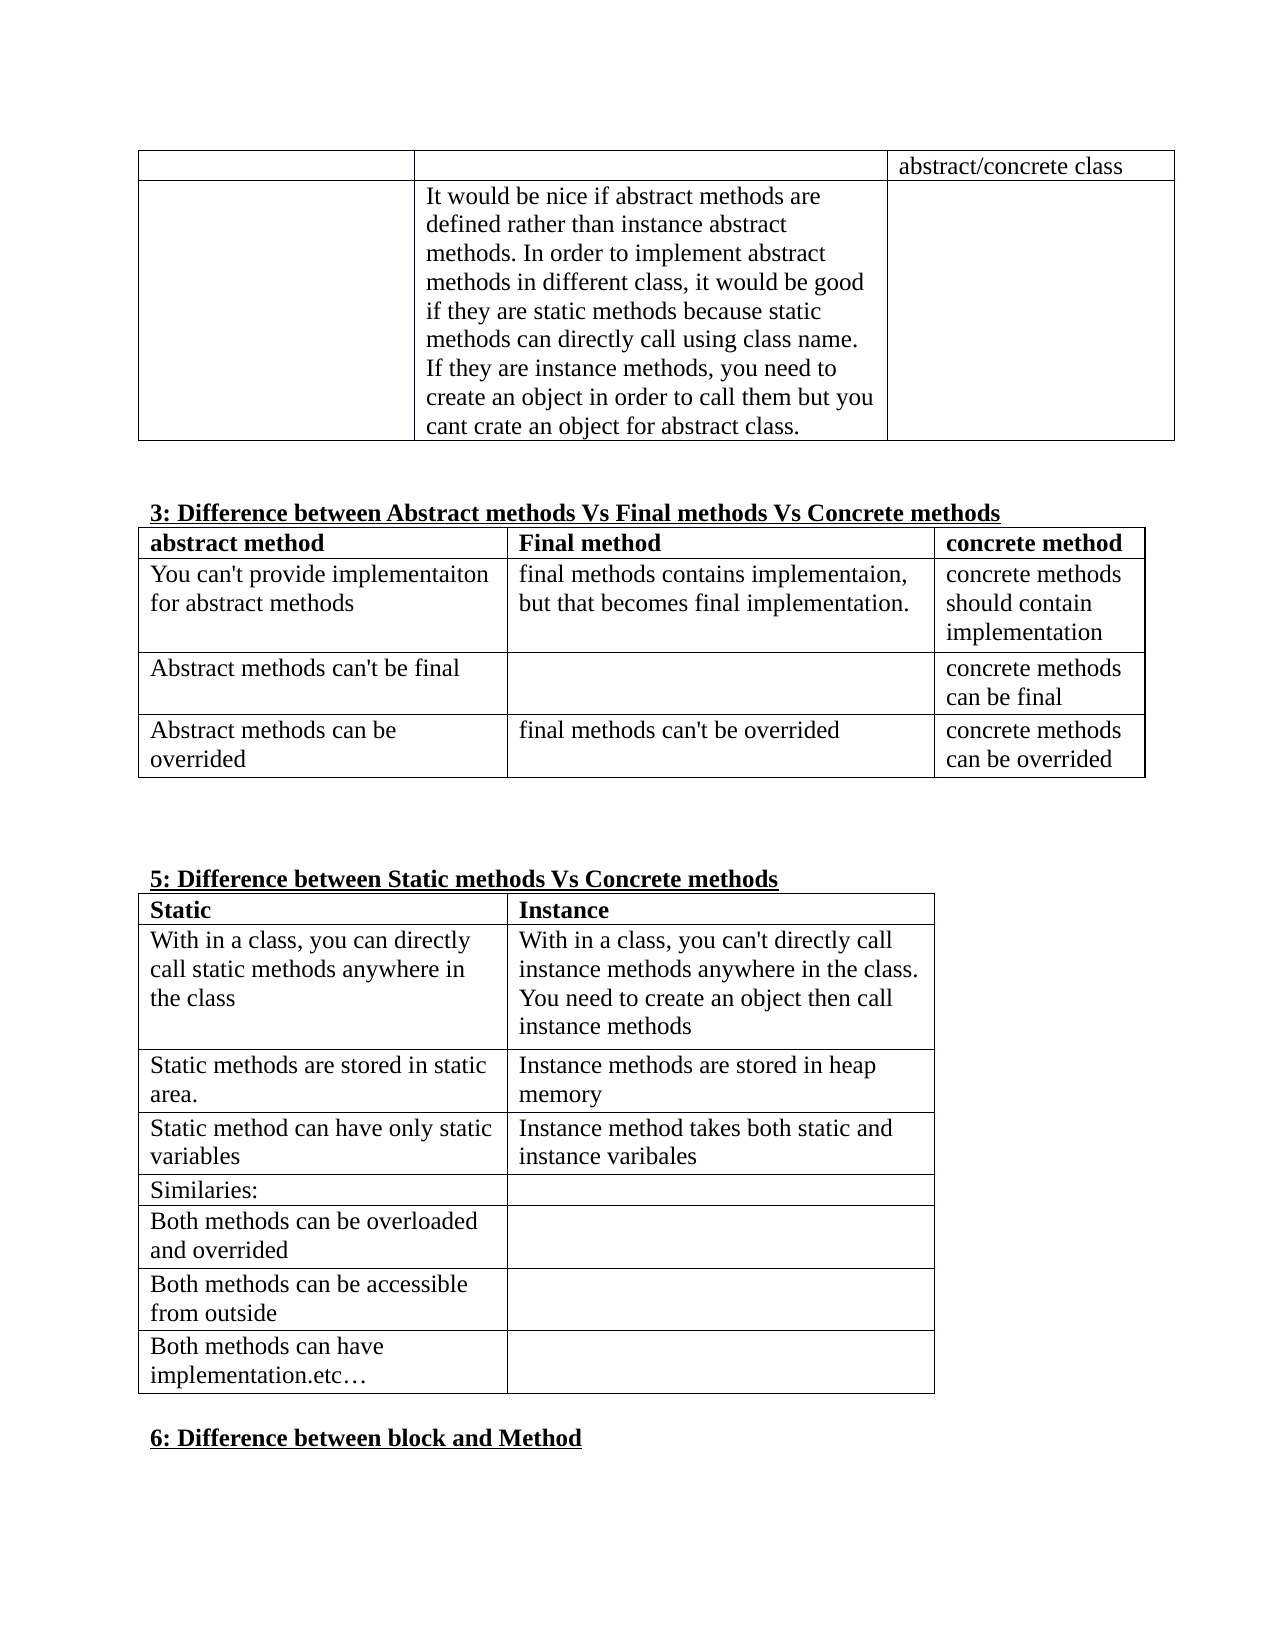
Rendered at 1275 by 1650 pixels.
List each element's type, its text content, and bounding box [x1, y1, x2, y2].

table_cell [508, 1206, 934, 1268]
table_cell With in a class, you can directly call static methods anywhere in the class [139, 925, 507, 1049]
table_cell [139, 181, 414, 439]
table_cell Instance method takes both static and instance varibales [508, 1113, 934, 1174]
table_cell abstract/concrete class [888, 151, 1174, 180]
table_cell final methods contains implementaion, but that becomes final implementation. [508, 559, 934, 652]
table_header Static [139, 894, 507, 924]
table_cell Similaries: [139, 1175, 507, 1205]
table_cell [508, 653, 934, 714]
table_cell Both methods can be overloaded and overrided [139, 1206, 507, 1268]
text 6: Difference between block and Method [150, 1423, 1125, 1451]
table_cell Both methods can have implementation.etc… [139, 1331, 507, 1393]
text 3: Difference between Abstract methods Vs Final methods Vs Concrete methods [150, 498, 1125, 527]
table_cell You can't provide implementaiton for abstract methods [139, 559, 507, 652]
table_cell [139, 151, 414, 180]
table_cell Static method can have only static variables [139, 1113, 507, 1174]
table_cell [888, 181, 1174, 439]
table_cell concrete methods should contain implementation [935, 559, 1144, 652]
table_cell [508, 1331, 934, 1393]
text 5: Difference between Static methods Vs Concrete methods [150, 864, 1125, 893]
table_cell concrete methods can be final [935, 653, 1144, 714]
table_cell [508, 1269, 934, 1330]
table_header Instance [508, 894, 934, 924]
table_cell Both methods can be accessible from outside [139, 1269, 507, 1330]
table_cell concrete methods can be overrided [935, 715, 1144, 777]
table_cell Static methods are stored in static area. [139, 1050, 507, 1112]
table_cell Instance methods are stored in heap memory [508, 1050, 934, 1112]
table_header Final method [508, 528, 934, 558]
table_header abstract method [139, 528, 507, 558]
table_cell Abstract methods can be overrided [139, 715, 507, 777]
table_cell It would be nice if abstract methods are defined rather than instance abstract methods. In order to implement abstract methods in different class, it would be good if they are static methods because static methods can directly call using class name. If they are instance methods, you need to create an object in order to call them but you cant crate an object for abstract class. [415, 181, 887, 439]
table_cell [415, 151, 887, 180]
table_cell [508, 1175, 934, 1205]
table_cell Abstract methods can't be final [139, 653, 507, 714]
table_cell With in a class, you can't directly call instance methods anywhere in the class. You need to create an object then call instance methods [508, 925, 934, 1049]
table_header concrete method [935, 528, 1144, 558]
table_cell final methods can't be overrided [508, 715, 934, 777]
